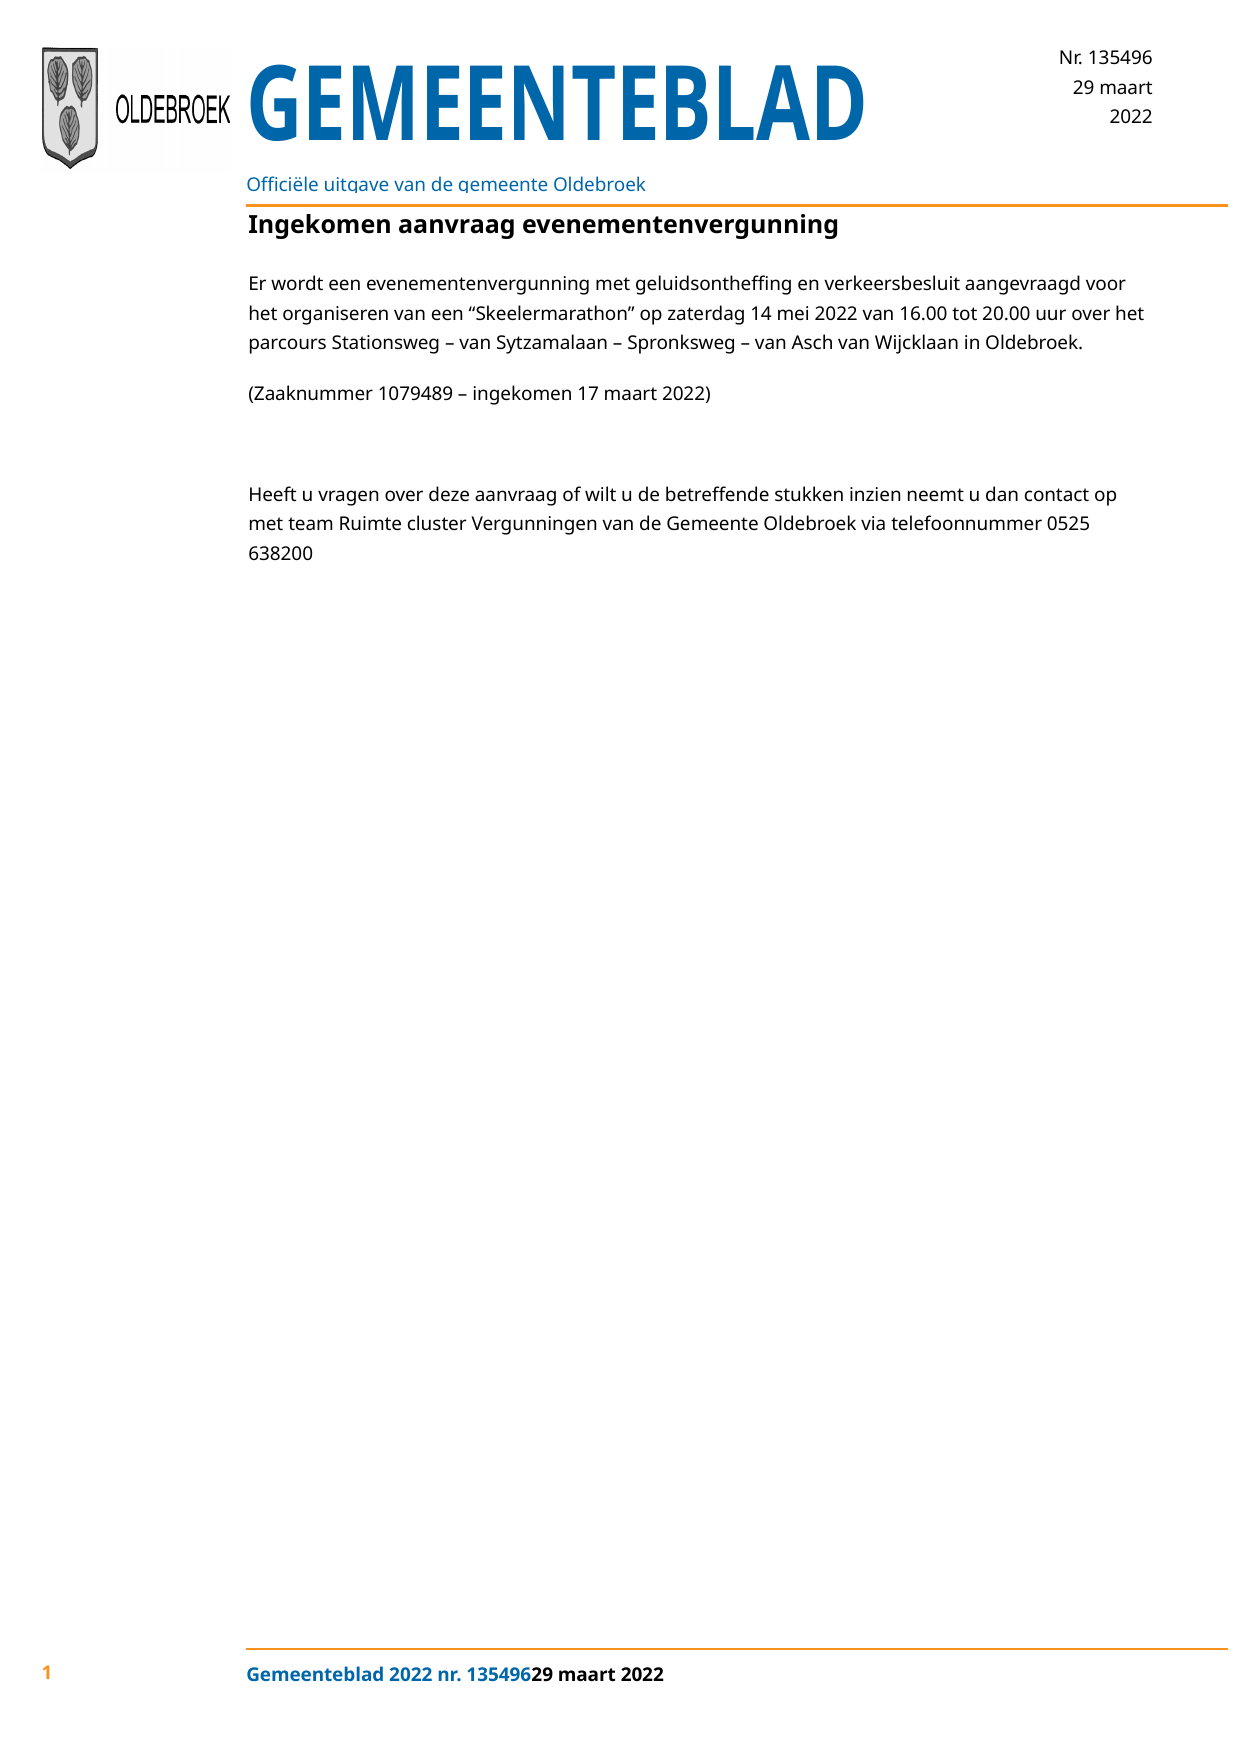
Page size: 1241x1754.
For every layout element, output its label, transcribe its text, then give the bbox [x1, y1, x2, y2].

text (Zaaknummer 1079489 – ingekomen 17 maart 2022) [248, 380, 1152, 406]
picture [41, 47, 231, 172]
text Er wordt een evenementenvergunning met geluidsontheffing en verkeersbesluit aangevraagd voor het organiseren van een “Skeelermarathon” op zaterdag 14 mei 2022 van 16.00 tot 20.00 uur over het parcours Stationsweg – van Sytzamalaan – Spronksweg – van Asch van Wijcklaan in Oldebroek. [248, 270, 1152, 355]
text Ingekomen aanvraag evenementenvergunning [248, 207, 1152, 241]
text Heeft u vragen over deze aanvraag of wilt u de betreffende stukken inzien neemt u dan contact op met team Ruimte cluster Vergunningen van de Gemeente Oldebroek via telefoonnummer 0525 638200 [248, 481, 1152, 566]
